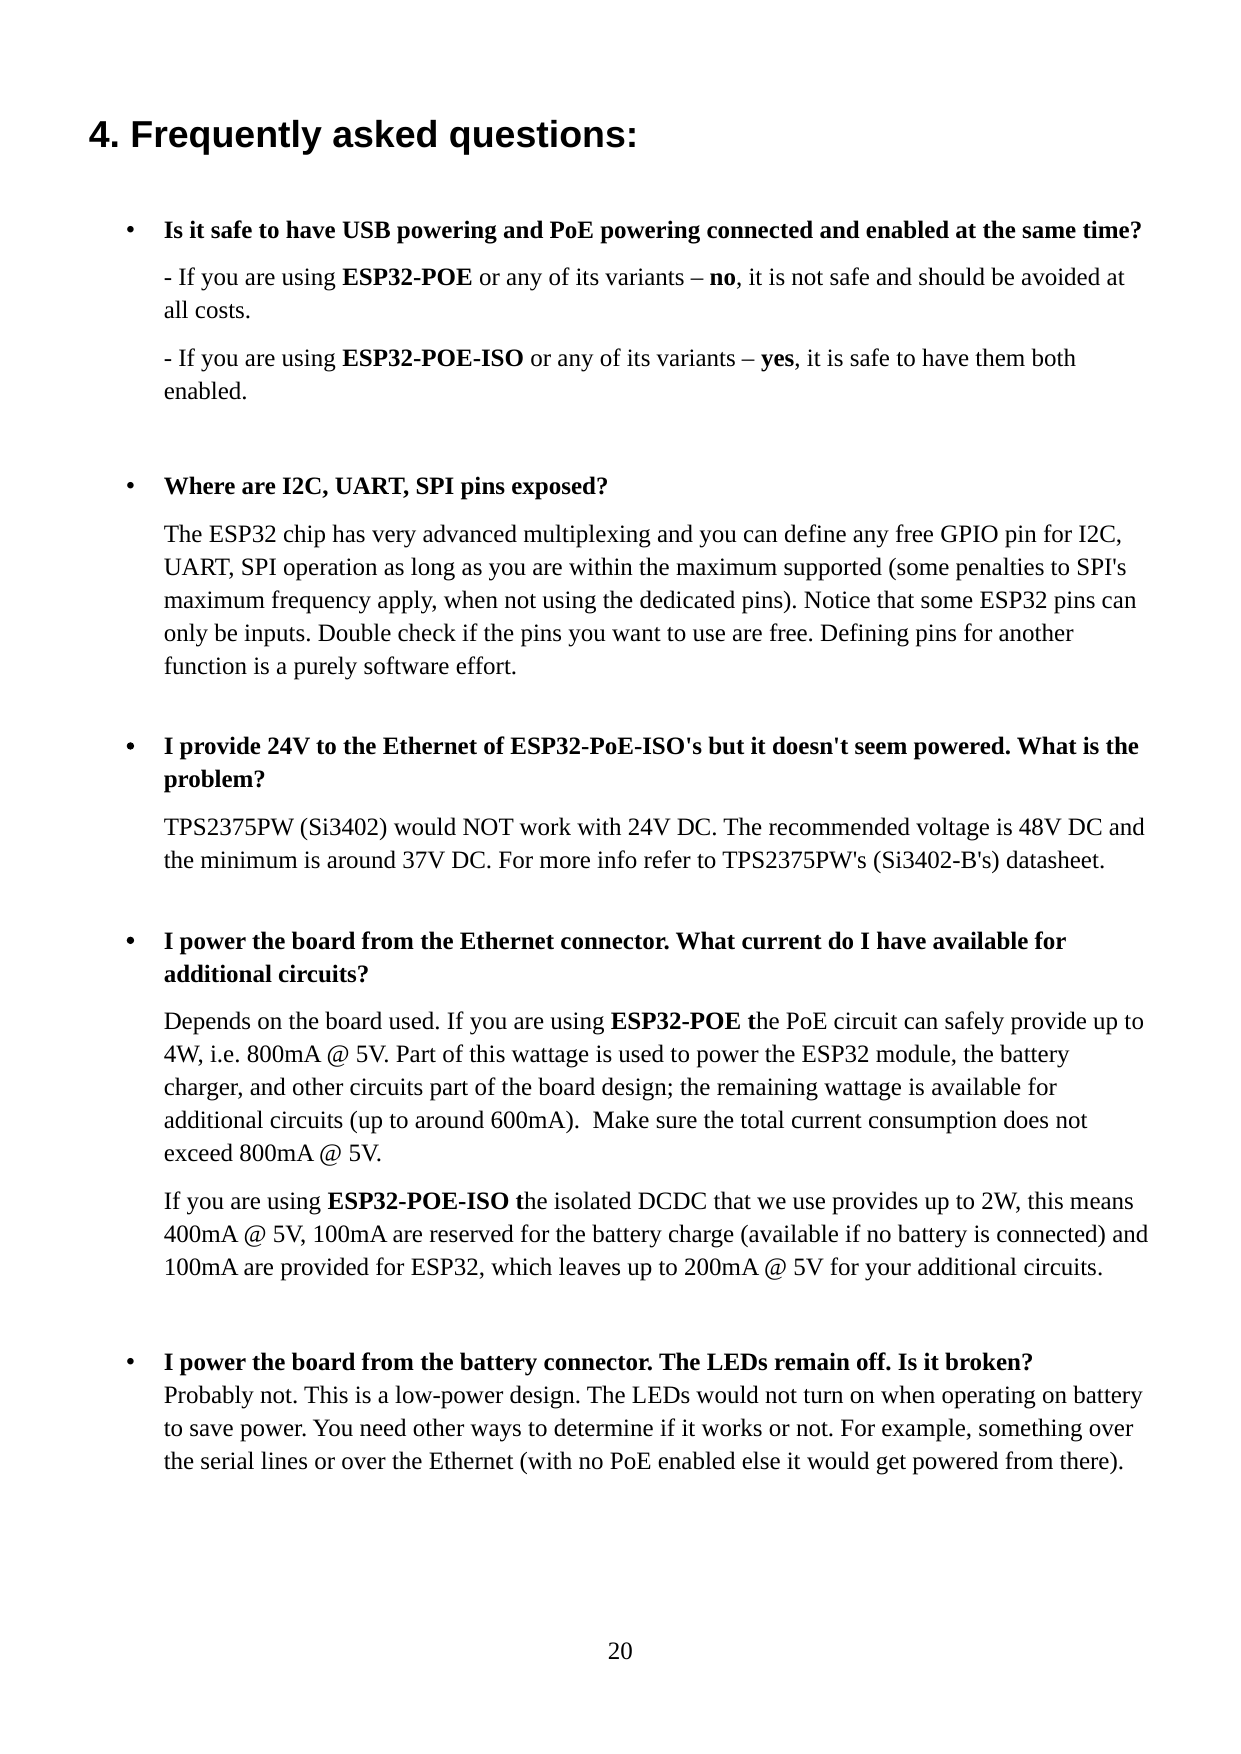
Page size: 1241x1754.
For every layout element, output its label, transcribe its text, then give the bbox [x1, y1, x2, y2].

list The ESP32 chip has very advanced multiplexing and you can define any free GPIO pin for I2C, UART, SPI operation as long as you are within the maximum supported (some penalties to SPI's maximum frequency apply, when not using the dedicated pins). Notice that some ESP32 pins can only be inputs. Double check if the pins you want to use are free. Defining pins for another function is a purely software effort. [126, 519, 1152, 713]
list If you are using ESP32-POE-ISO the isolated DCDC that we use provides up to 2W, this means 400mA @ 5V, 100mA are reserved for the battery charge (available if no battery is connected) and 100mA are provided for ESP32, which leaves up to 200mA @ 5V for your additional circuits. [126, 1186, 1152, 1281]
list I power the board from the Ethernet connector. What current do I have available for additional circuits? [126, 926, 1152, 987]
list I power the board from the battery connector. The LEDs remain off. Is it broken? Probably not. This is a low-power design. The LEDs would not turn on when operating on battery to save power. You need other ways to determine if it works or not. For example, something over the serial lines or over the Ethernet (with no PoE enabled else it would get powered from there). [126, 1347, 1152, 1508]
list Where are I2C, UART, SPI pins exposed? [126, 471, 1152, 500]
list I provide 24V to the Ethernet of ESP32-PoE-ISO's but it doesn't seem powered. What is the problem? [126, 731, 1152, 793]
list - If you are using ESP32-POE or any of its variants – no, it is not safe and should be avoided at all costs. [126, 262, 1152, 324]
list Is it safe to have USB powering and PoE powering connected and enabled at the same time? [126, 215, 1152, 243]
list - If you are using ESP32-POE-ISO or any of its variants – yes, it is safe to have them both enabled. [126, 343, 1152, 405]
subtitle 4. Frequently asked questions: [88, 112, 1152, 155]
list TPS2375PW (Si3402) would NOT work with 24V DC. The recommended voltage is 48V DC and the minimum is around 37V DC. For more info refer to TPS2375PW's (Si3402-B's) datasheet. [126, 812, 1152, 907]
list Depends on the board used. If you are using ESP32-POE the PoE circuit can safely provide up to 4W, i.e. 800mA @ 5V. Part of this wattage is used to power the ESP32 module, the battery charger, and other circuits part of the board design; the remaining wattage is available for additional circuits (up to around 600mA). Make sure the total current consumption does not exceed 800mA @ 5V. [126, 1006, 1152, 1167]
